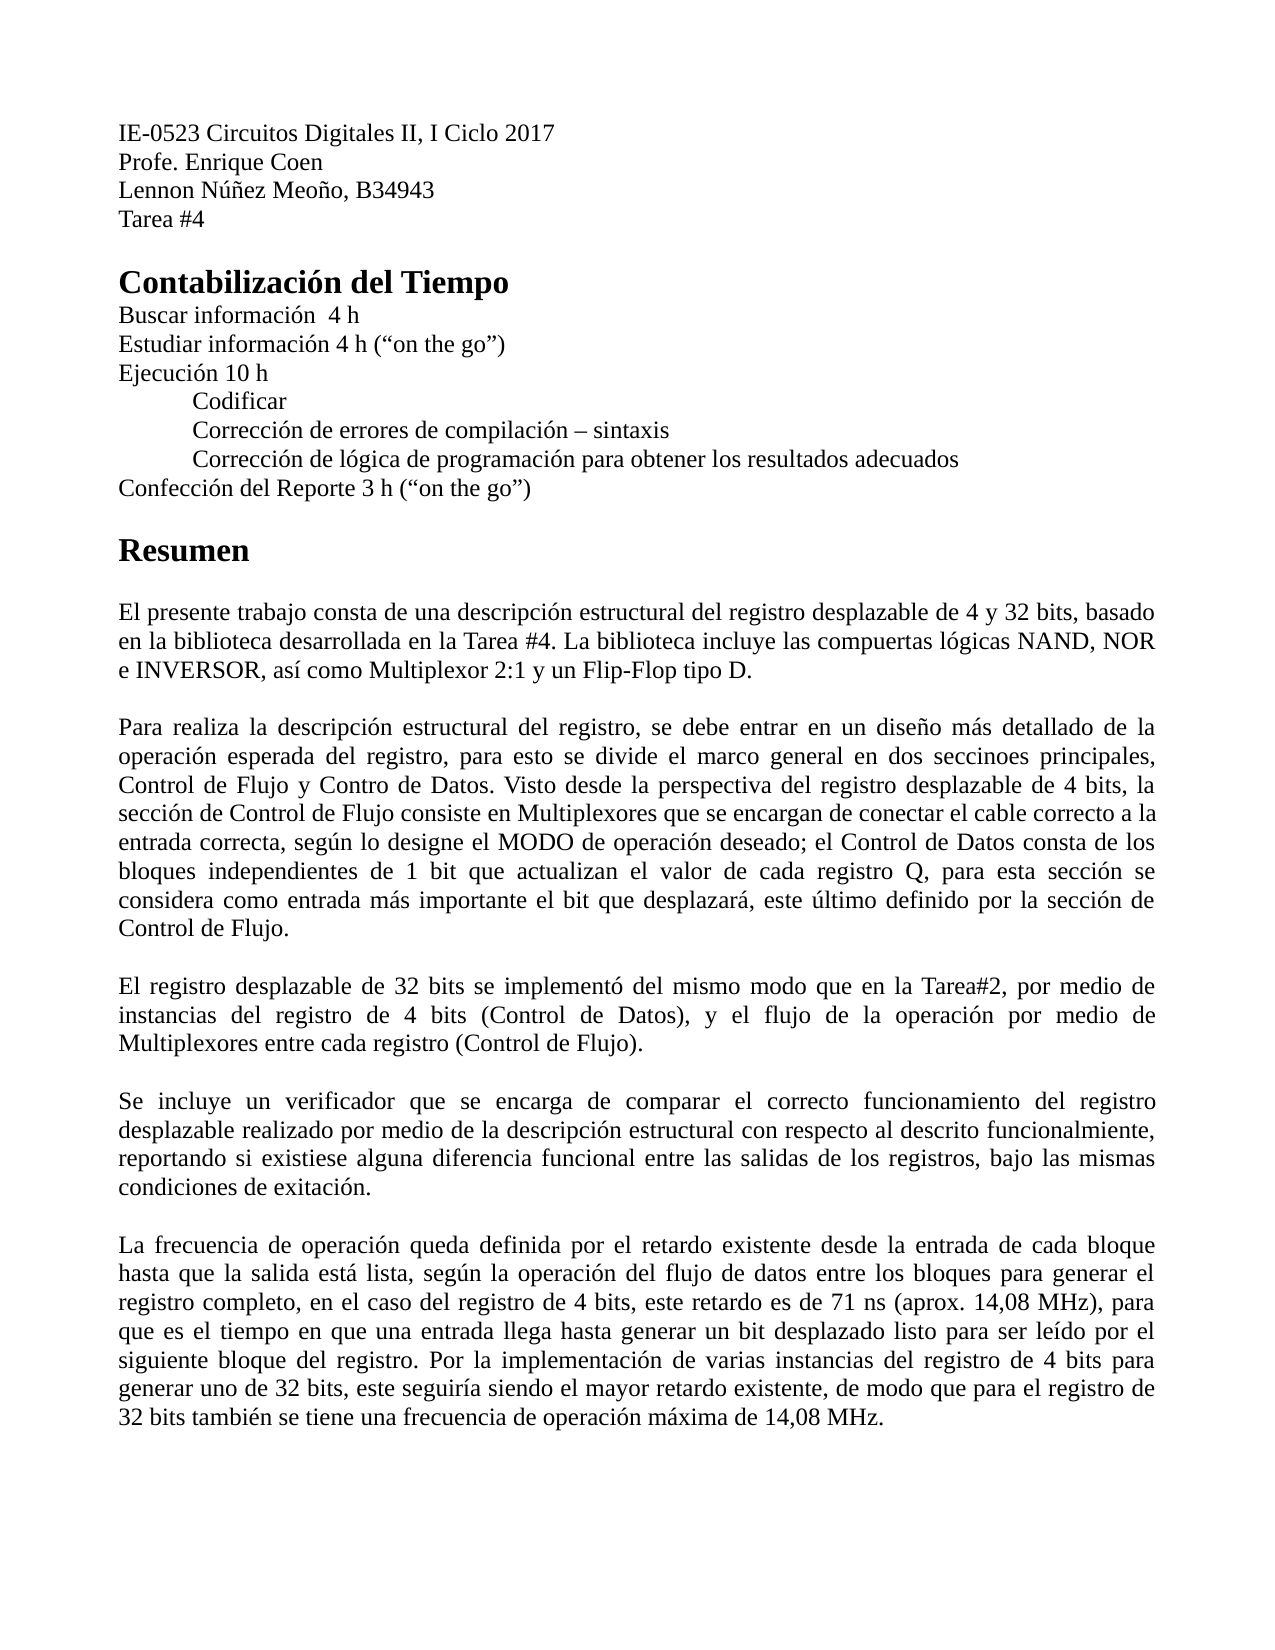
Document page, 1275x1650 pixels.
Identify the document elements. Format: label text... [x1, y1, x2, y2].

text IE-0523 Circuitos Digitales II, I Ciclo 2017 [118, 118, 1157, 147]
text El presente trabajo consta de una descripción estructural del registro desplazable de 4 y 32 bits, basado en la biblioteca desarrollada en la Tarea #4. La biblioteca incluye las compuertas lógicas NAND, NOR e INVERSOR, así como Multiplexor 2:1 y un Flip-Flop tipo D. [118, 597, 1157, 683]
text Profe. Enrique Coen [118, 147, 1157, 176]
text Ejecución 10 h [118, 358, 1157, 386]
text Se incluye un verificador que se encarga de comparar el correcto funcionamiento del registro desplazable realizado por medio de la descripción estructural con respecto al descrito funcionalmiente, reportando si existiese alguna diferencia funcional entre las salidas de los registros, bajo las mismas condiciones de exitación. [118, 1086, 1157, 1201]
text Lennon Núñez Meoño, B34943 [118, 176, 1157, 204]
text Contabilización del Tiempo [118, 262, 1157, 300]
text Para realiza la descripción estructural del registro, se debe entrar en un diseño más detallado de la operación esperada del registro, para esto se divide el marco general en dos seccinoes principales, Control de Flujo y Contro de Datos. Visto desde la perspectiva del registro desplazable de 4 bits, la sección de Control de Flujo consiste en Multiplexores que se encargan de conectar el cable correcto a la entrada correcta, según lo designe el MODO de operación deseado; el Control de Datos consta de los bloques independientes de 1 bit que actualizan el valor de cada registro Q, para esta sección se considera como entrada más importante el bit que desplazará, este último definido por la sección de Control de Flujo. [118, 712, 1157, 942]
text Resumen [118, 530, 1157, 568]
text Confección del Reporte 3 h (“on the go”) [118, 473, 1157, 501]
text Tarea #4 [118, 204, 1157, 233]
text El registro desplazable de 32 bits se implementó del mismo modo que en la Tarea#2, por medio de instancias del registro de 4 bits (Control de Datos), y el flujo de la operación por medio de Multiplexores entre cada registro (Control de Flujo). [118, 971, 1157, 1057]
text La frecuencia de operación queda definida por el retardo existente desde la entrada de cada bloque hasta que la salida está lista, según la operación del flujo de datos entre los bloques para generar el registro completo, en el caso del registro de 4 bits, este retardo es de 71 ns (aprox. 14,08 MHz), para que es el tiempo en que una entrada llega hasta generar un bit desplazado listo para ser leído por el siguiente bloque del registro. Por la implementación de varias instancias del registro de 4 bits para generar uno de 32 bits, este seguiría siendo el mayor retardo existente, de modo que para el registro de 32 bits también se tiene una frecuencia de operación máxima de 14,08 MHz. [118, 1230, 1157, 1431]
text Corrección de lógica de programación para obtener los resultados adecuados [118, 444, 1157, 473]
text Codificar [118, 386, 1157, 415]
text Corrección de errores de compilación – sintaxis [118, 415, 1157, 444]
text Buscar información 4 h [118, 300, 1157, 329]
text Estudiar información 4 h (“on the go”) [118, 329, 1157, 358]
